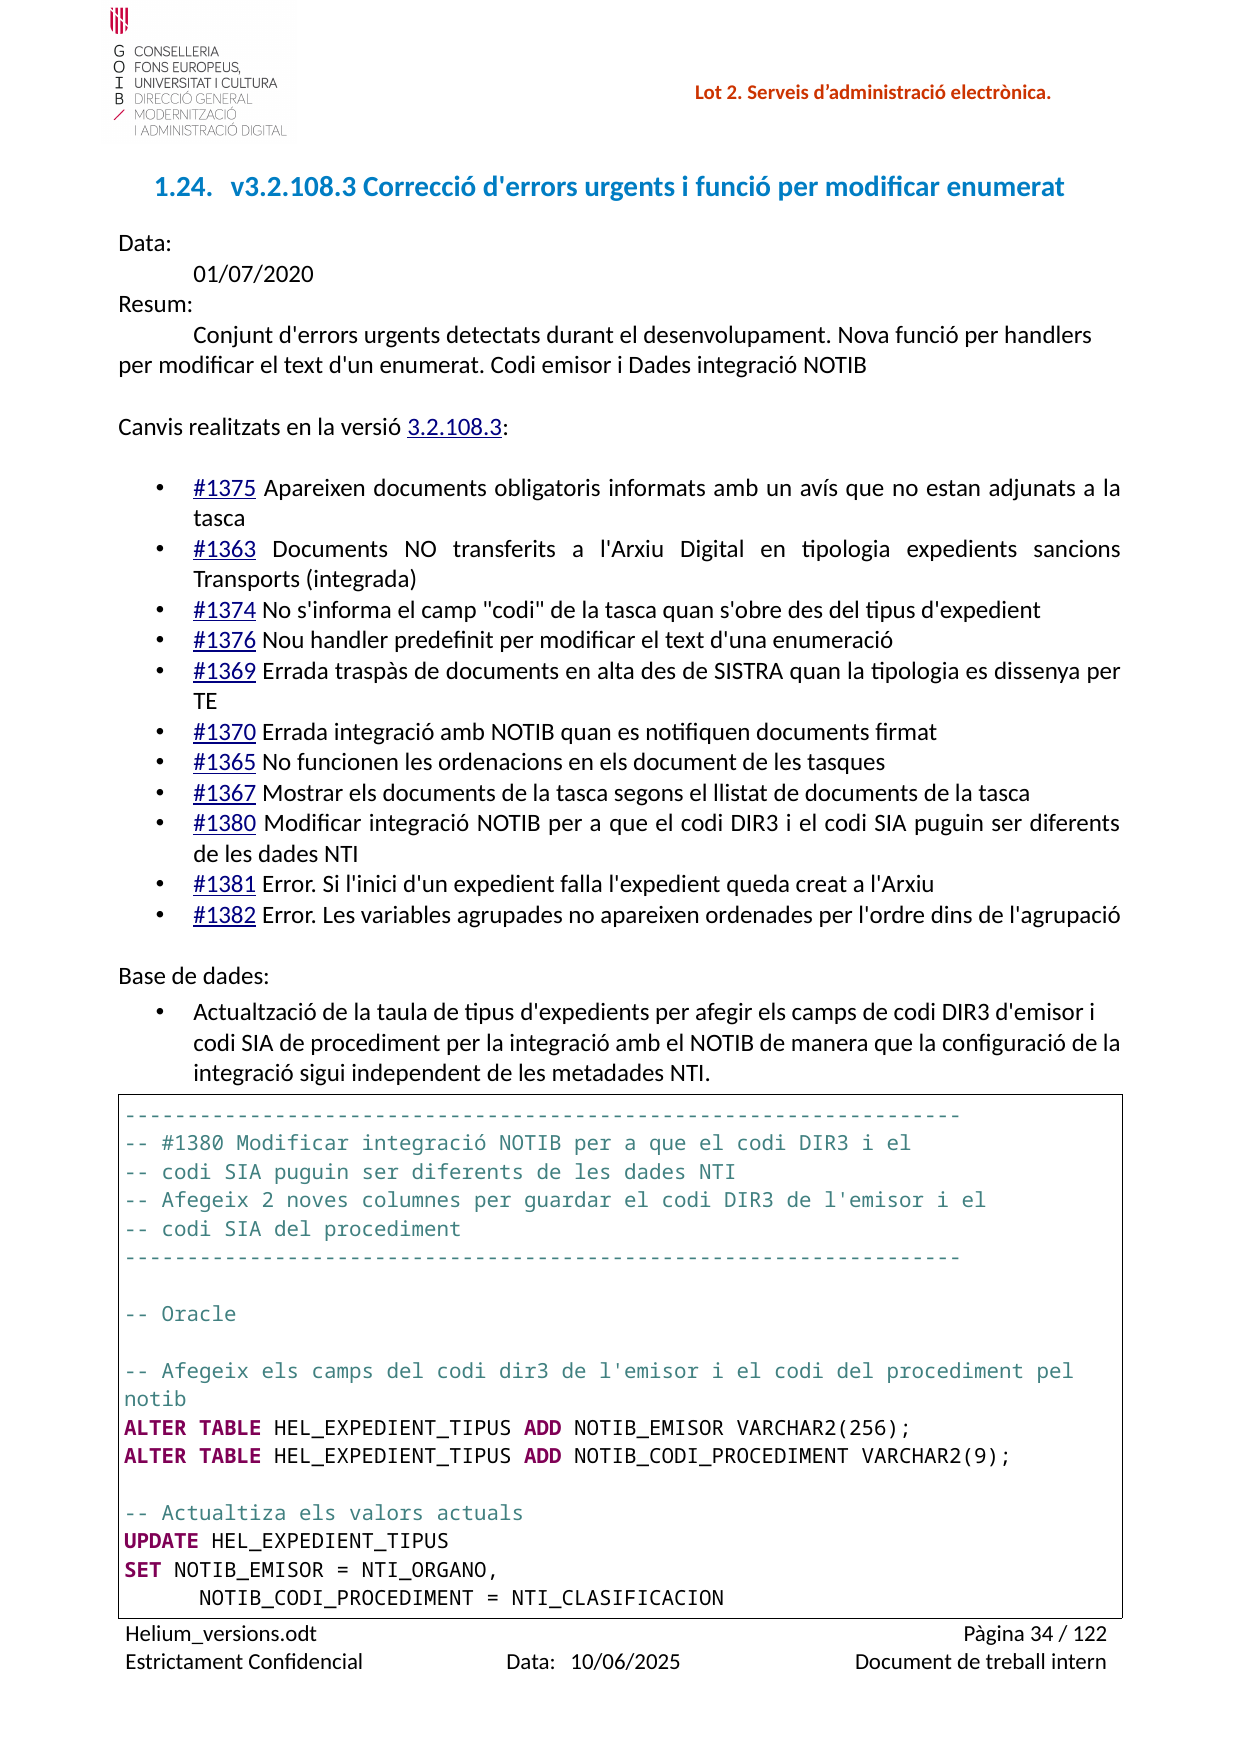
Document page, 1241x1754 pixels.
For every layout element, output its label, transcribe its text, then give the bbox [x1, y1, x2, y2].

subtitle v3.2.108.3 Correcció d'errors urgents i funció per modificar enumerat [153, 168, 1122, 204]
list #1370 Errada integració amb NOTIB quan es notifiquen documents firmat [156, 716, 1122, 746]
text Base de dades: [118, 960, 1122, 991]
picture [100, 0, 297, 144]
list #1381 Error. Si l'inici d'un expedient falla l'expedient queda creat a l'Arxiu [156, 868, 1122, 899]
list #1369 Errada traspàs de documents en alta des de SISTRA quan la tipologia es dissenya per TE [156, 655, 1122, 716]
list #1376 Nou handler predefinit per modificar el text d'una enumeració [156, 624, 1122, 655]
list #1380 Modificar integració NOTIB per a que el codi DIR3 i el codi SIA puguin ser diferents de les dades NTI [156, 807, 1122, 868]
text Resum: [118, 289, 1122, 319]
text Conjunt d'errors urgents detectats durant el desenvolupament. Nova funció per handlers per modificar el text d'un enumerat. Codi emisor i Dades integració NOTIB [118, 319, 1122, 380]
list #1367 Mostrar els documents de la tasca segons el llistat de documents de la tasca [156, 777, 1122, 807]
text 01/07/2020 [118, 258, 1122, 289]
list #1382 Error. Les variables agrupades no apareixen ordenades per l'ordre dins de l'agrupació [156, 899, 1122, 929]
text Canvis realitzats en la versió 3.2.108.3: [118, 411, 1122, 441]
list Actualtzació de la taula de tipus d'expedients per afegir els camps de codi DIR3 d'emisor i codi SIA de procediment per la integració amb el NOTIB de manera que la configuració de la integració sigui independent de les metadades NTI. [156, 997, 1122, 1088]
list #1365 No funcionen les ordenacions en els document de les tasques [156, 746, 1122, 777]
text Data: [118, 228, 1122, 258]
table_header ------------------------------------------------------------------- -- #1380 Modificar integració NOTIB per a que el codi DIR3 i el -- codi SIA puguin ser diferents de les dades NTI -- Afegeix 2 noves columnes per guardar el codi DIR3 de l'emisor i el -- codi SIA del procediment ------------------------------------------------------------------- -- Oracle -- Afegeix els camps del codi dir3 de l'emisor i el codi del procediment pel notib ALTER TABLE HEL_EXPEDIENT_TIPUS ADD NOTIB_EMISOR VARCHAR2(256); ALTER TABLE HEL_EXPEDIENT_TIPUS ADD NOTIB_CODI_PROCEDIMENT VARCHAR2(9); -- Actualtiza els valors actuals UPDATE HEL_EXPEDIENT_TIPUS SET NOTIB_EMISOR = NTI_ORGANO, NOTIB_CODI_PROCEDIMENT = NTI_CLASIFICACION [119, 1095, 1122, 1617]
list #1375 Apareixen documents obligatoris informats amb un avís que no estan adjunats a la tasca [156, 472, 1122, 533]
list #1374 No s'informa el camp "codi" de la tasca quan s'obre des del tipus d'expedient [156, 594, 1122, 624]
list #1363 Documents NO transferits a l'Arxiu Digital en tipologia expedients sancions Transports (integrada) [156, 533, 1122, 594]
